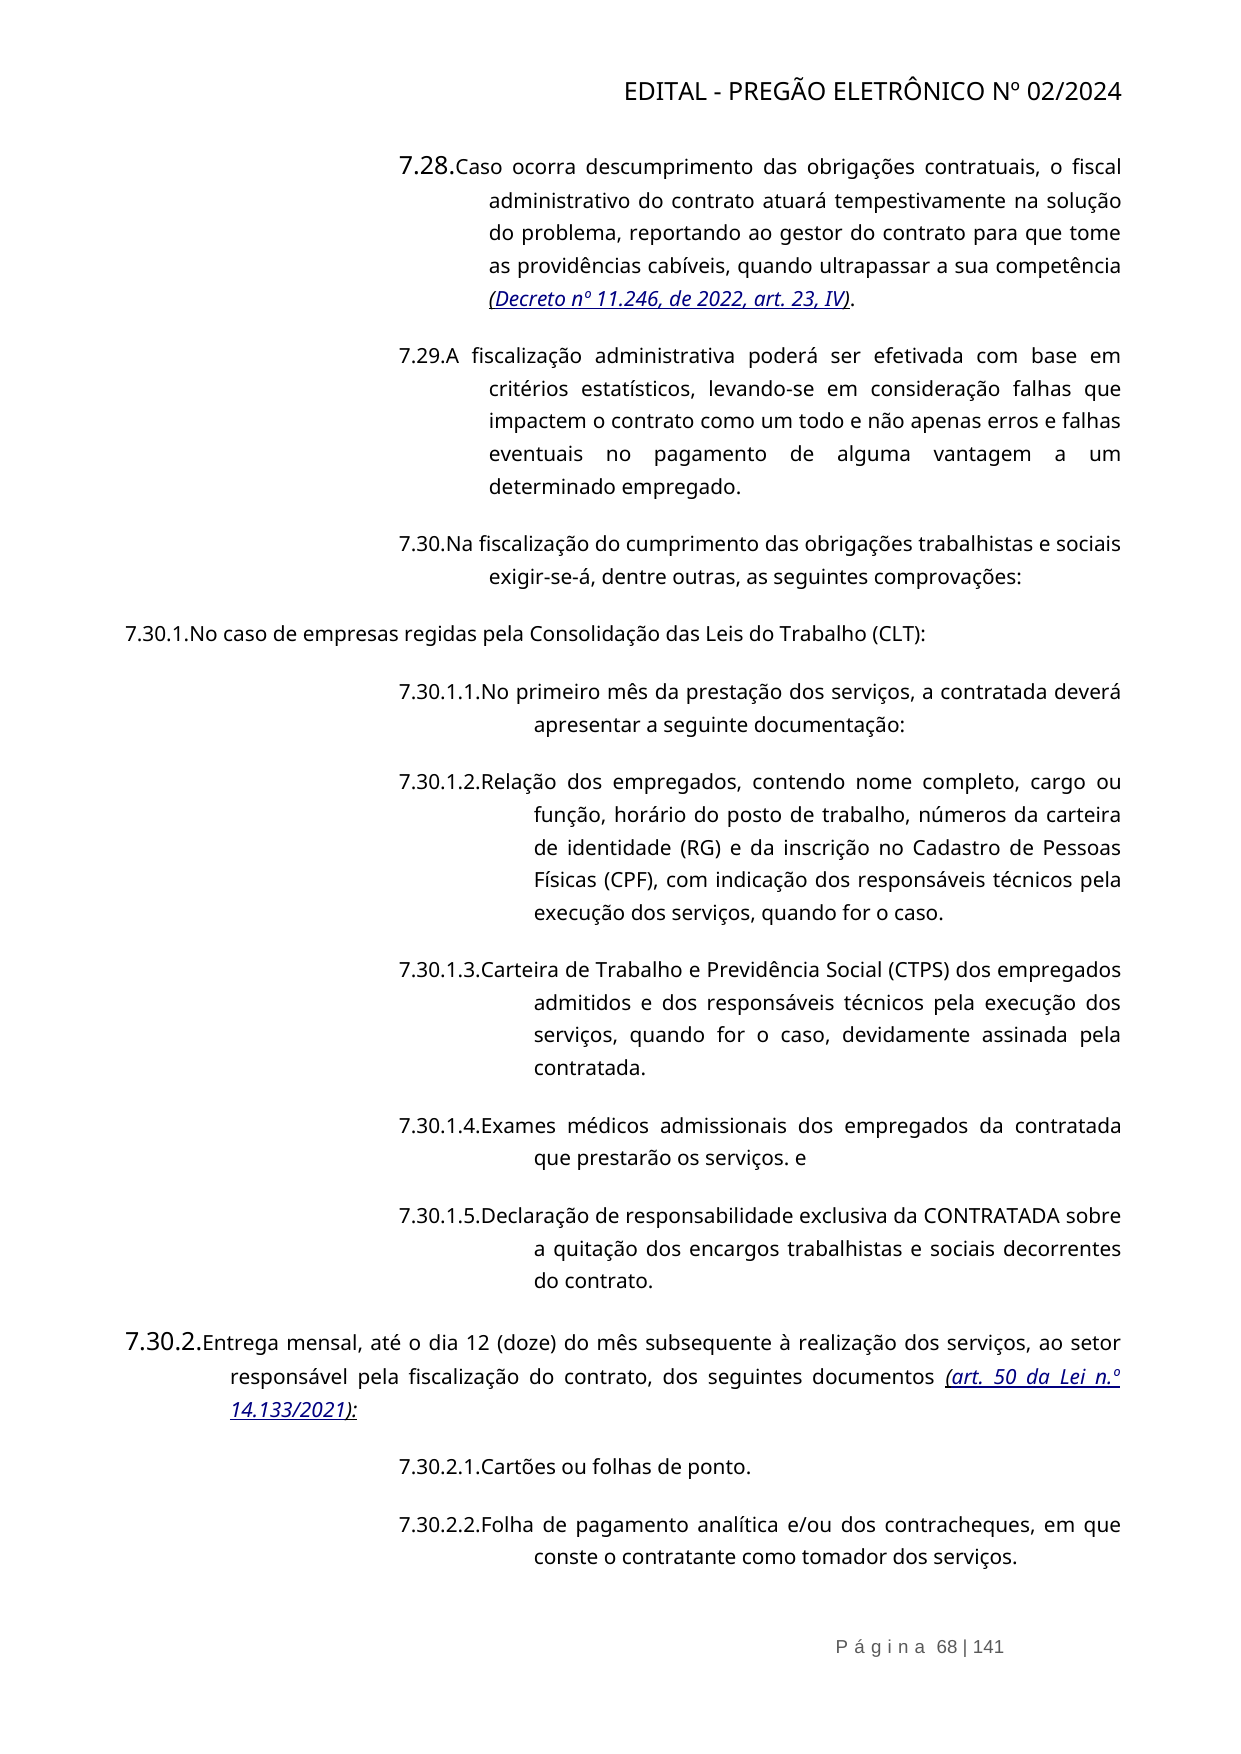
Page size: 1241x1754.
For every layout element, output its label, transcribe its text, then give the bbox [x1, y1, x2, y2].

list No caso de empresas regidas pela Consolidação das Leis do Trabalho (CLT): [125, 619, 1122, 648]
list Declaração de responsabilidade exclusiva da CONTRATADA sobre a quitação dos encargos trabalhistas e sociais decorrentes do contrato. [399, 1201, 1122, 1295]
list Na fiscalização do cumprimento das obrigações trabalhistas e sociais exigir-se-á, dentre outras, as seguintes comprovações: [399, 529, 1122, 590]
list Entrega mensal, até o dia 12 (doze) do mês subsequente à realização dos serviços, ao setor responsável pela fiscalização do contrato, dos seguintes documentos (art. 50 da Lei n.º 14.133/2021): [125, 1324, 1122, 1423]
list Caso ocorra descumprimento das obrigações contratuais, o fiscal administrativo do contrato atuará tempestivamente na solução do problema, reportando ao gestor do contrato para que tome as providências cabíveis, quando ultrapassar a sua competência (Decreto nº 11.246, de 2022, art. 23, IV). [399, 148, 1122, 312]
list Carteira de Trabalho e Previdência Social (CTPS) dos empregados admitidos e dos responsáveis técnicos pela execução dos serviços, quando for o caso, devidamente assinada pela contratada. [399, 955, 1122, 1082]
list Folha de pagamento analítica e/ou dos contracheques, em que conste o contratante como tomador dos serviços. [399, 1510, 1122, 1571]
list A fiscalização administrativa poderá ser efetivada com base em critérios estatísticos, levando-se em consideração falhas que impactem o contrato como um todo e não apenas erros e falhas eventuais no pagamento de alguma vantagem a um determinado empregado. [399, 341, 1122, 500]
list Relação dos empregados, contendo nome completo, cargo ou função, horário do posto de trabalho, números da carteira de identidade (RG) e da inscrição no Cadastro de Pessoas Físicas (CPF), com indicação dos responsáveis técnicos pela execução dos serviços, quando for o caso. [399, 767, 1122, 926]
list No primeiro mês da prestação dos serviços, a contratada deverá apresentar a seguinte documentação: [399, 677, 1122, 738]
list Exames médicos admissionais dos empregados da contratada que prestarão os serviços. e [399, 1111, 1122, 1172]
list Cartões ou folhas de ponto. [399, 1452, 1122, 1481]
